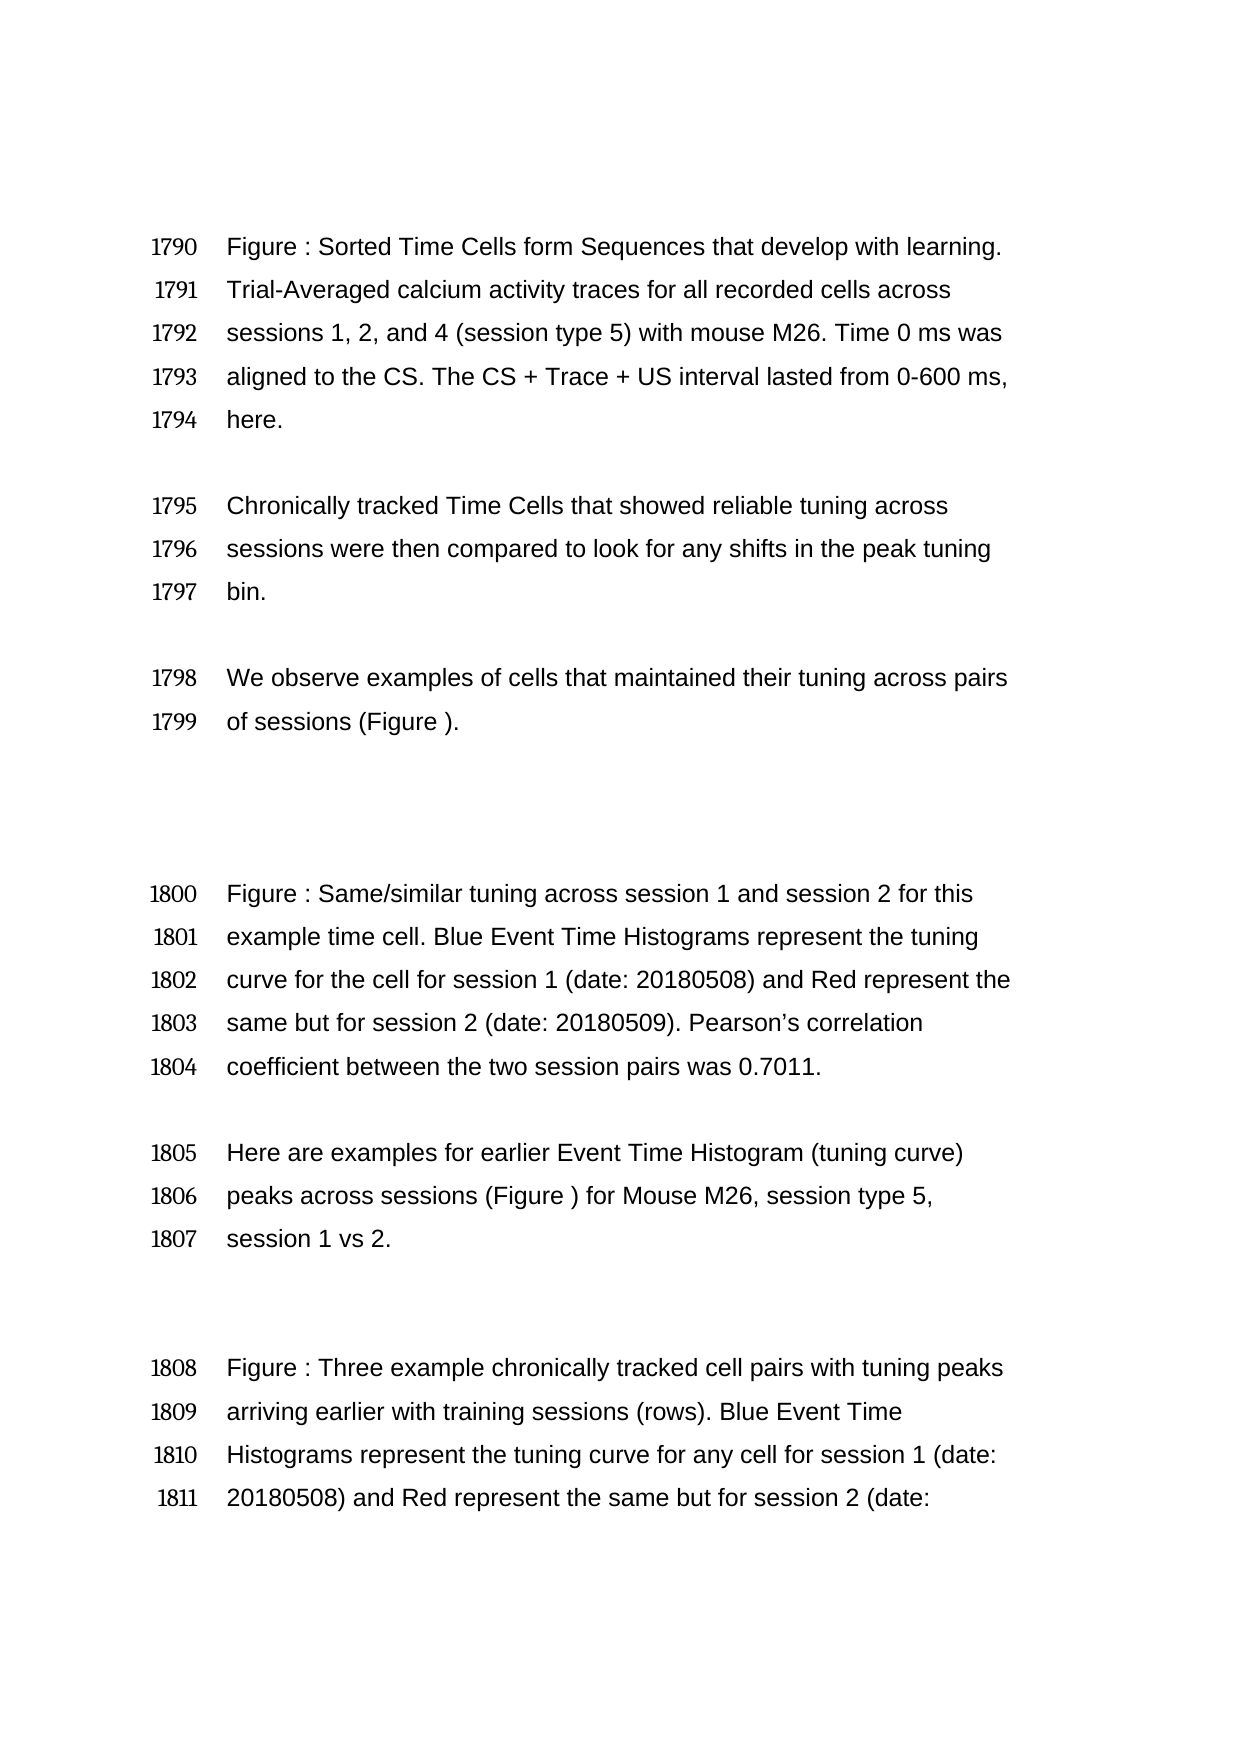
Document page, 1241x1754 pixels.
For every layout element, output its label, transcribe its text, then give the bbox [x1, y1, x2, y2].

text Chronically tracked Time Cells that showed reliable tuning across sessions were then compared to look for any shifts in the peak tuning bin. [226, 491, 1014, 606]
text We observe examples of cells that maintained their tuning across pairs of sessions (Figure ). [226, 663, 1014, 735]
text Figure : Sorted Time Cells form Sequences that develop with learning. Trial-Averaged calcium activity traces for all recorded cells across sessions 1, 2, and 4 (session type 5) with mouse M26. Time 0 ms was aligned to the CS. The CS + Trace + US interval lasted from 0-600 ms, here. [226, 232, 1014, 433]
text Figure : Three example chronically tracked cell pairs with tuning peaks arriving earlier with training sessions (rows). Blue Event Time Histograms represent the tuning curve for any cell for session 1 (date: 20180508) and Red represent the same but for session 2 (date: [226, 1353, 1014, 1511]
text Here are examples for earlier Event Time Histogram (tuning curve) peaks across sessions (Figure ) for Mouse M26, session type 5, session 1 vs 2. [226, 1138, 1014, 1253]
text Figure : Same/similar tuning across session 1 and session 2 for this example time cell. Blue Event Time Histograms represent the tuning curve for the cell for session 1 (date: 20180508) and Red represent the same but for session 2 (date: 20180509). Pearson’s correlation coefficient between the two session pairs was 0.7011. [226, 879, 1014, 1080]
